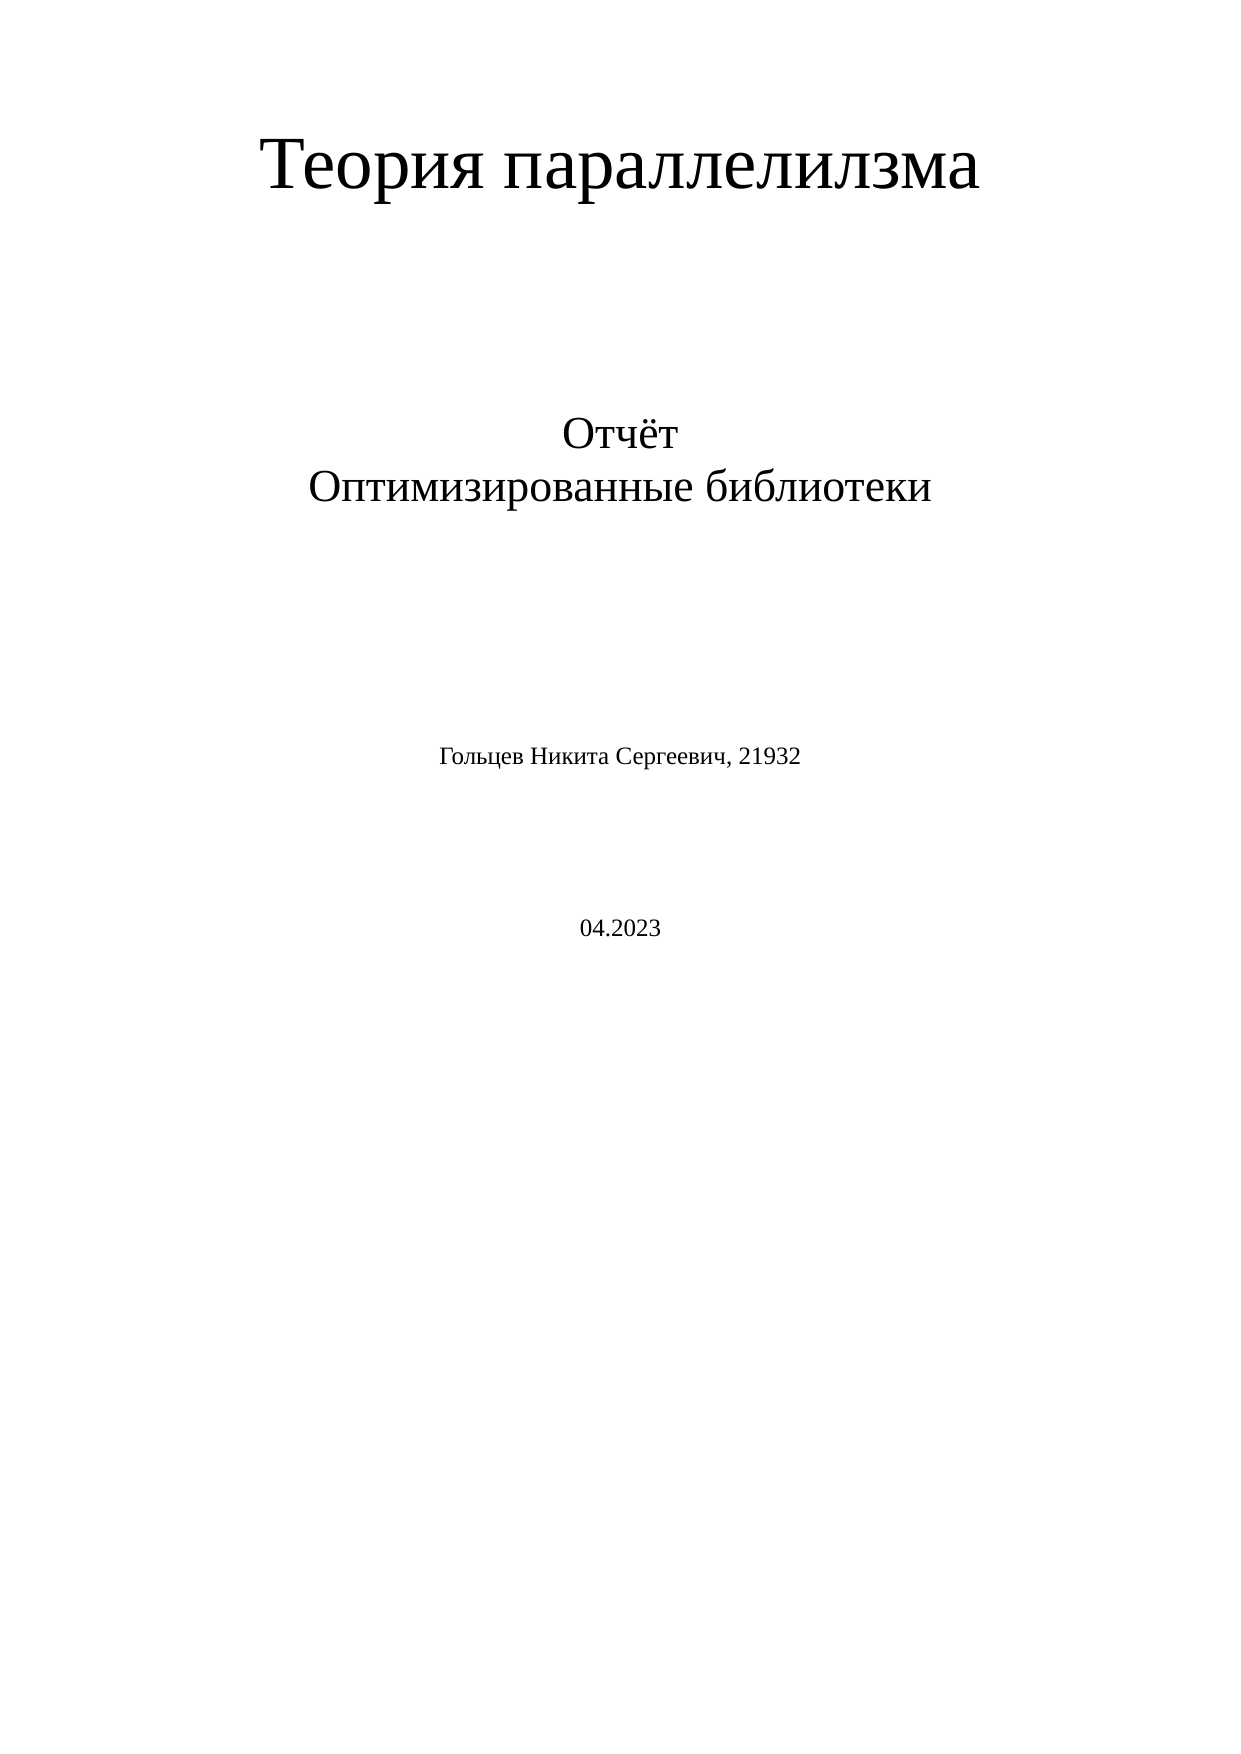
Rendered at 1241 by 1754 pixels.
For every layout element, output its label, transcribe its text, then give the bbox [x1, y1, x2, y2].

text 04.2023 [118, 913, 1122, 942]
text Теория параллелилзма [118, 118, 1122, 204]
text Отчёт [118, 406, 1122, 458]
text Оптимизированные библиотеки [118, 458, 1122, 511]
text Гольцев Никита Сергеевич, 21932 [118, 741, 1122, 770]
